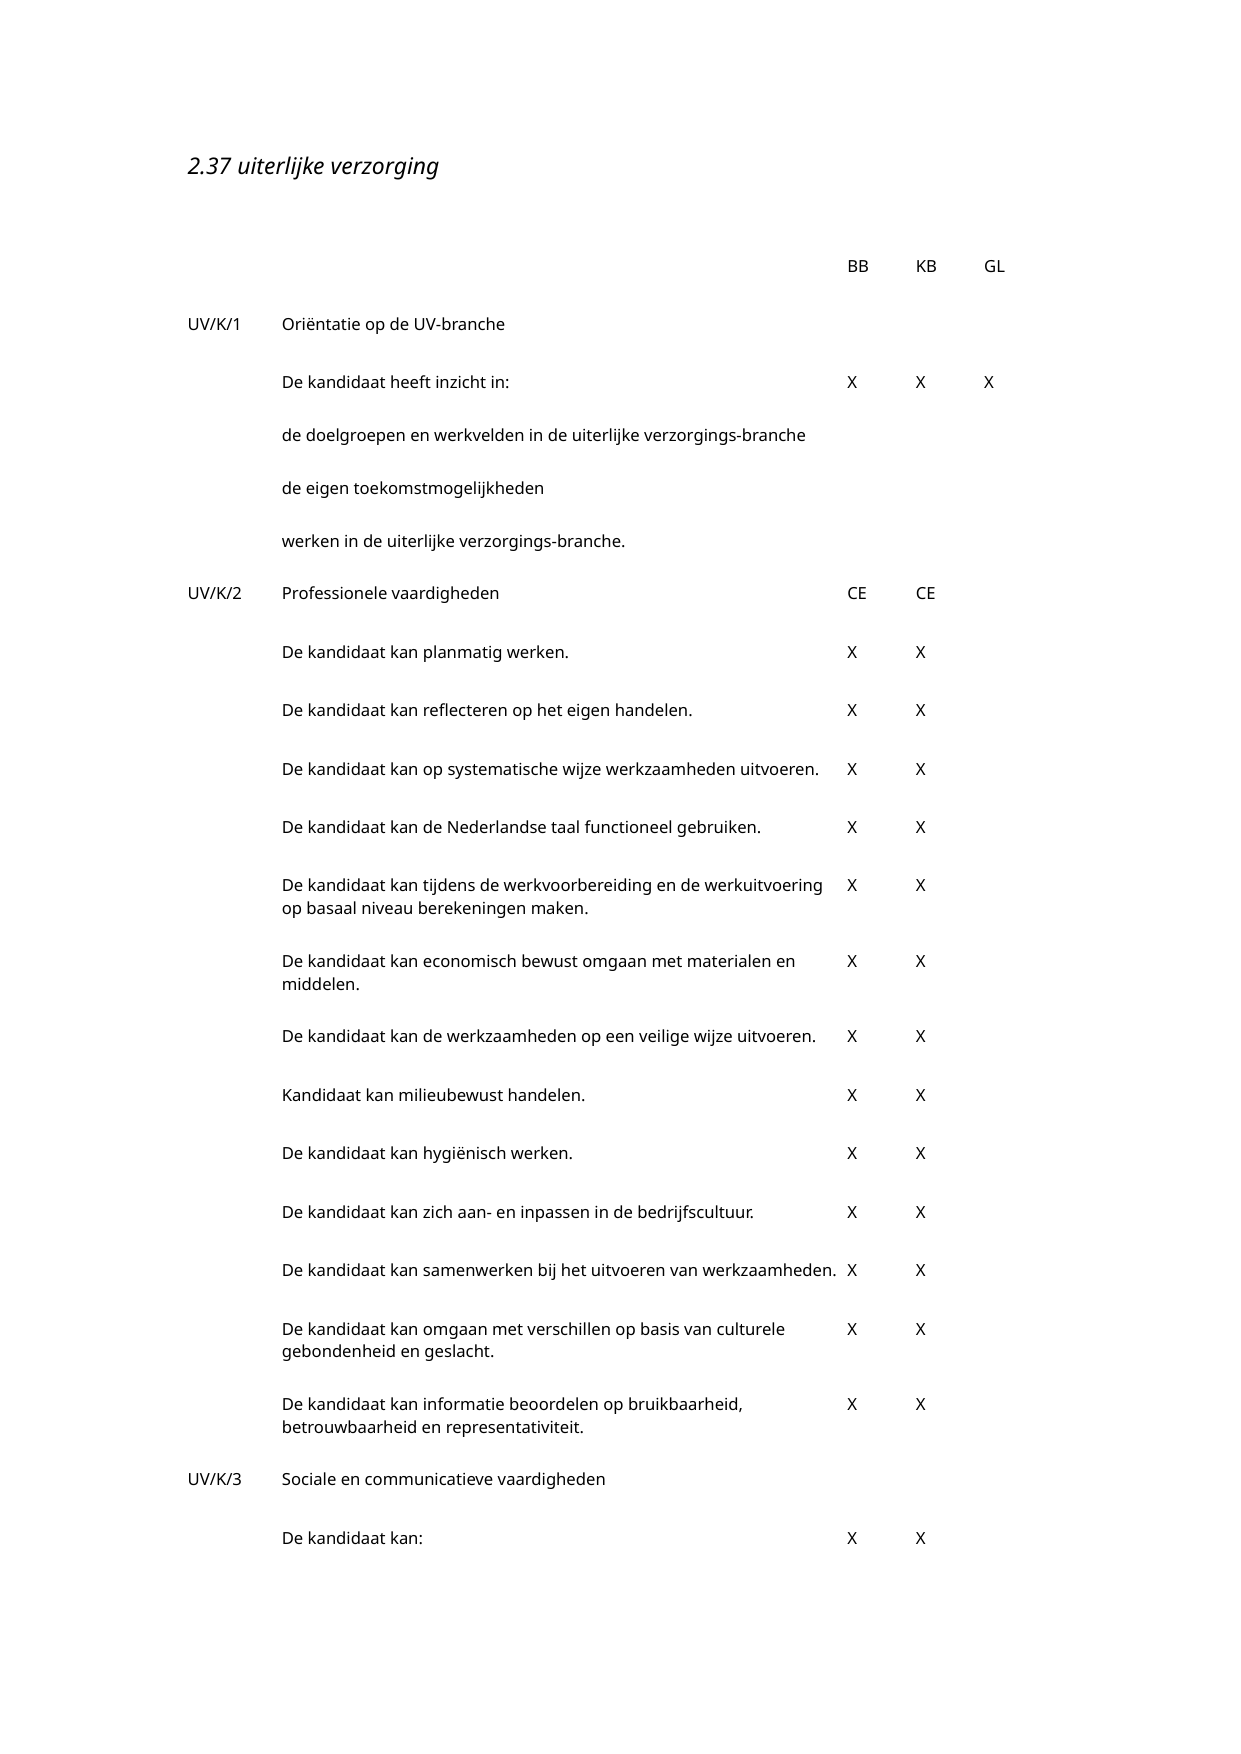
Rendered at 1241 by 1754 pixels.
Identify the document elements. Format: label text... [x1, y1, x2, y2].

table_cell [916, 313, 984, 371]
table_cell X [847, 874, 916, 949]
table_cell Kandidaat kan milieubewust handelen. [282, 1083, 847, 1142]
table_cell [188, 1025, 282, 1083]
table_cell X [847, 1526, 916, 1585]
table_cell [847, 313, 916, 371]
table_cell X [916, 1317, 984, 1392]
table_cell Sociale en communicatieve vaardigheden [282, 1468, 847, 1526]
table_cell X [847, 816, 916, 874]
table_cell UV/K/1 [188, 313, 282, 371]
table_cell X [916, 371, 984, 582]
table_cell De kandidaat kan reflecteren op het eigen handelen. [282, 699, 847, 757]
table_cell [984, 816, 1053, 874]
table_cell X [916, 640, 984, 699]
table_cell Oriëntatie op de UV-branche [282, 313, 847, 371]
table_cell X [916, 1526, 984, 1585]
table_cell X [847, 1393, 916, 1468]
table_cell De kandidaat kan samenwerken bij het uitvoeren van werkzaamheden. [282, 1259, 847, 1317]
table_cell X [847, 699, 916, 757]
table_cell [188, 816, 282, 874]
table_cell [984, 582, 1053, 640]
table_cell [984, 1393, 1053, 1468]
table_cell [984, 699, 1053, 757]
table_cell [188, 1200, 282, 1259]
table_cell [984, 1259, 1053, 1317]
table_cell De kandidaat kan omgaan met verschillen op basis van culturele gebondenheid en geslacht. [282, 1317, 847, 1392]
table_cell UV/K/3 [188, 1468, 282, 1526]
table_cell X [916, 1083, 984, 1142]
table_cell [188, 1393, 282, 1468]
table_cell [188, 874, 282, 949]
table_cell X [847, 757, 916, 816]
table_cell [188, 1526, 282, 1585]
table_cell [847, 1468, 916, 1526]
table_cell [188, 1259, 282, 1317]
table_cell X [916, 1025, 984, 1083]
table_cell UV/K/2 [188, 582, 282, 640]
table_cell De kandidaat heeft inzicht in: de doelgroepen en werkvelden in de uiterlijke verzorgings-branche de eigen toekomstmogelijkheden werken in de uiterlijke verzorgings-branche. [282, 371, 847, 582]
table_cell [188, 1142, 282, 1200]
table_cell X [847, 1259, 916, 1317]
table_cell [188, 699, 282, 757]
table_cell [188, 950, 282, 1025]
table_cell X [916, 1393, 984, 1468]
table_cell X [847, 640, 916, 699]
table_header KB [916, 254, 984, 313]
table_cell X [916, 757, 984, 816]
table_cell [188, 640, 282, 699]
table_cell X [916, 874, 984, 949]
table_cell [984, 1317, 1053, 1392]
table_cell [984, 874, 1053, 949]
table_cell CE [847, 582, 916, 640]
table_cell [984, 950, 1053, 1025]
table_cell X [847, 1083, 916, 1142]
table_cell X [847, 1317, 916, 1392]
table_cell X [916, 1142, 984, 1200]
table_cell De kandidaat kan op systematische wijze werkzaamheden uitvoeren. [282, 757, 847, 816]
table_cell [984, 313, 1053, 371]
table_cell X [916, 1259, 984, 1317]
table_cell X [847, 1142, 916, 1200]
table_cell X [916, 950, 984, 1025]
table_cell De kandidaat kan de Nederlandse taal functioneel gebruiken. [282, 816, 847, 874]
table_cell [984, 757, 1053, 816]
table_cell [916, 1468, 984, 1526]
table_cell De kandidaat kan zich aan- en inpassen in de bedrijfscultuur. [282, 1200, 847, 1259]
table_cell De kandidaat kan planmatig werken. [282, 640, 847, 699]
table_cell [188, 371, 282, 582]
table_cell De kandidaat kan tijdens de werkvoorbereiding en de werkuitvoering op basaal niveau berekeningen maken. [282, 874, 847, 949]
table_header [282, 254, 847, 313]
table_cell [984, 1025, 1053, 1083]
table_cell Professionele vaardigheden [282, 582, 847, 640]
table_cell X [984, 371, 1053, 582]
table_cell De kandidaat kan de werkzaamheden op een veilige wijze uitvoeren. [282, 1025, 847, 1083]
table_cell [188, 757, 282, 816]
table_header [188, 254, 282, 313]
table_cell De kandidaat kan economisch bewust omgaan met materialen en middelen. [282, 950, 847, 1025]
table_header GL [984, 254, 1053, 313]
table_cell X [916, 1200, 984, 1259]
table_cell [984, 1083, 1053, 1142]
table_cell [984, 1468, 1053, 1526]
table_cell [188, 1083, 282, 1142]
table_cell De kandidaat kan hygiënisch werken. [282, 1142, 847, 1200]
table_cell X [847, 950, 916, 1025]
table_cell X [916, 699, 984, 757]
table_cell De kandidaat kan informatie beoordelen op bruikbaarheid, betrouwbaarheid en representativiteit. [282, 1393, 847, 1468]
table_cell [984, 640, 1053, 699]
table_cell [984, 1526, 1053, 1585]
table_cell [188, 1317, 282, 1392]
table_cell CE [916, 582, 984, 640]
table_cell X [847, 1025, 916, 1083]
table_cell X [847, 371, 916, 582]
subtitle 2.37 uiterlijke verzorging [187, 150, 1053, 181]
table_cell De kandidaat kan: [282, 1526, 847, 1585]
table_cell [984, 1200, 1053, 1259]
table_cell X [847, 1200, 916, 1259]
table_header BB [847, 254, 916, 313]
table_cell [984, 1142, 1053, 1200]
table_cell X [916, 816, 984, 874]
